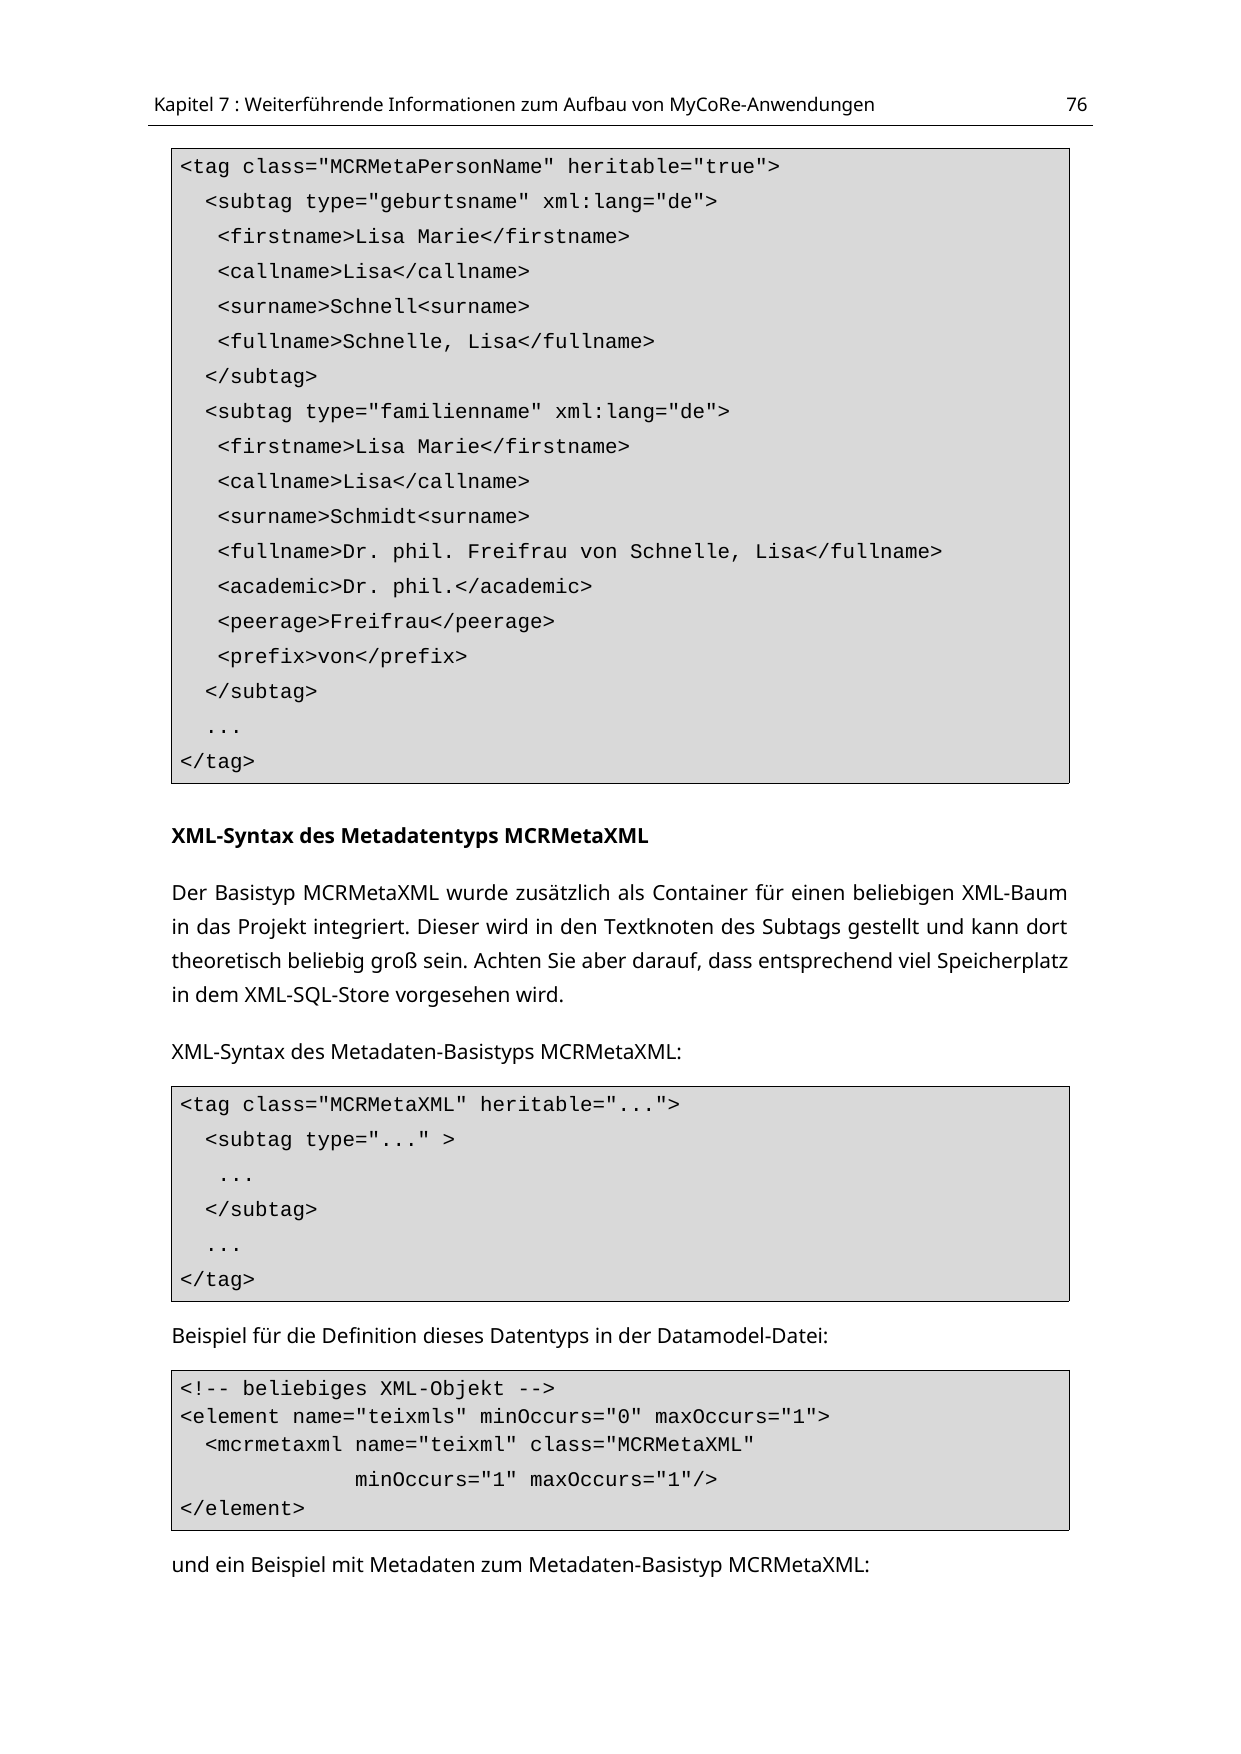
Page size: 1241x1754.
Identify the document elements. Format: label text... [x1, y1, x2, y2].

text <!-- beliebiges XML-Objekt --> <element name="teixmls" minOccurs="0" maxOccurs="1"> <mcrmetaxml name="teixml" class="MCRMetaXML" [172, 1371, 1069, 1458]
text <tag class="MCRMetaXML" heritable="..."> [172, 1087, 1069, 1118]
text </subtag> [172, 1191, 1069, 1223]
text <surname>Schmidt<surname> [172, 498, 1069, 529]
text Der Basistyp MCRMetaXML wurde zusätzlich als Container für einen beliebigen XML-Baum in das Projekt integriert. Dieser wird in den Textknoten des Subtags gestellt und kann dort theoretisch beliebig groß sein. Achten Sie aber darauf, dass entsprechend viel Speicherplatz in dem XML-SQL-Store vorgesehen wird. [171, 878, 1069, 1008]
text minOccurs="1" maxOccurs="1"/> </element> [172, 1461, 1069, 1530]
text </tag> [172, 1261, 1069, 1301]
text ... [172, 1156, 1069, 1188]
text <callname>Lisa</callname> [172, 463, 1069, 494]
text <fullname>Schnelle, Lisa</fullname> [172, 323, 1069, 354]
text <subtag type="..." > [172, 1121, 1069, 1153]
text <firstname>Lisa Marie</firstname> [172, 428, 1069, 459]
text Beispiel für die Definition dieses Datentyps in der Datamodel-Datei: [171, 1321, 1069, 1349]
text XML-Syntax des Metadaten-Basistyps MCRMetaXML: [171, 1037, 1069, 1065]
text </subtag> [172, 673, 1069, 704]
subtitle XML-Syntax des Metadatentyps MCRMetaXML [171, 821, 1092, 849]
text <surname>Schnell<surname> [172, 288, 1069, 319]
text <peerage>Freifrau</peerage> [172, 603, 1069, 634]
text <subtag type="geburtsname" xml:lang="de"> [172, 183, 1069, 214]
text <subtag type="familienname" xml:lang="de"> [172, 393, 1069, 424]
text </tag> [172, 743, 1069, 783]
text ... [172, 708, 1069, 739]
text <firstname>Lisa Marie</firstname> [172, 218, 1069, 249]
text ... [172, 1226, 1069, 1258]
text <tag class="MCRMetaPersonName" heritable="true"> [172, 149, 1069, 179]
text und ein Beispiel mit Metadaten zum Metadaten-Basistyp MCRMetaXML: [171, 1550, 1069, 1578]
text </subtag> [172, 358, 1069, 389]
text <academic>Dr. phil.</academic> [172, 568, 1069, 599]
text <fullname>Dr. phil. Freifrau von Schnelle, Lisa</fullname> [172, 533, 1069, 564]
text <prefix>von</prefix> [172, 638, 1069, 669]
text <callname>Lisa</callname> [172, 253, 1069, 284]
